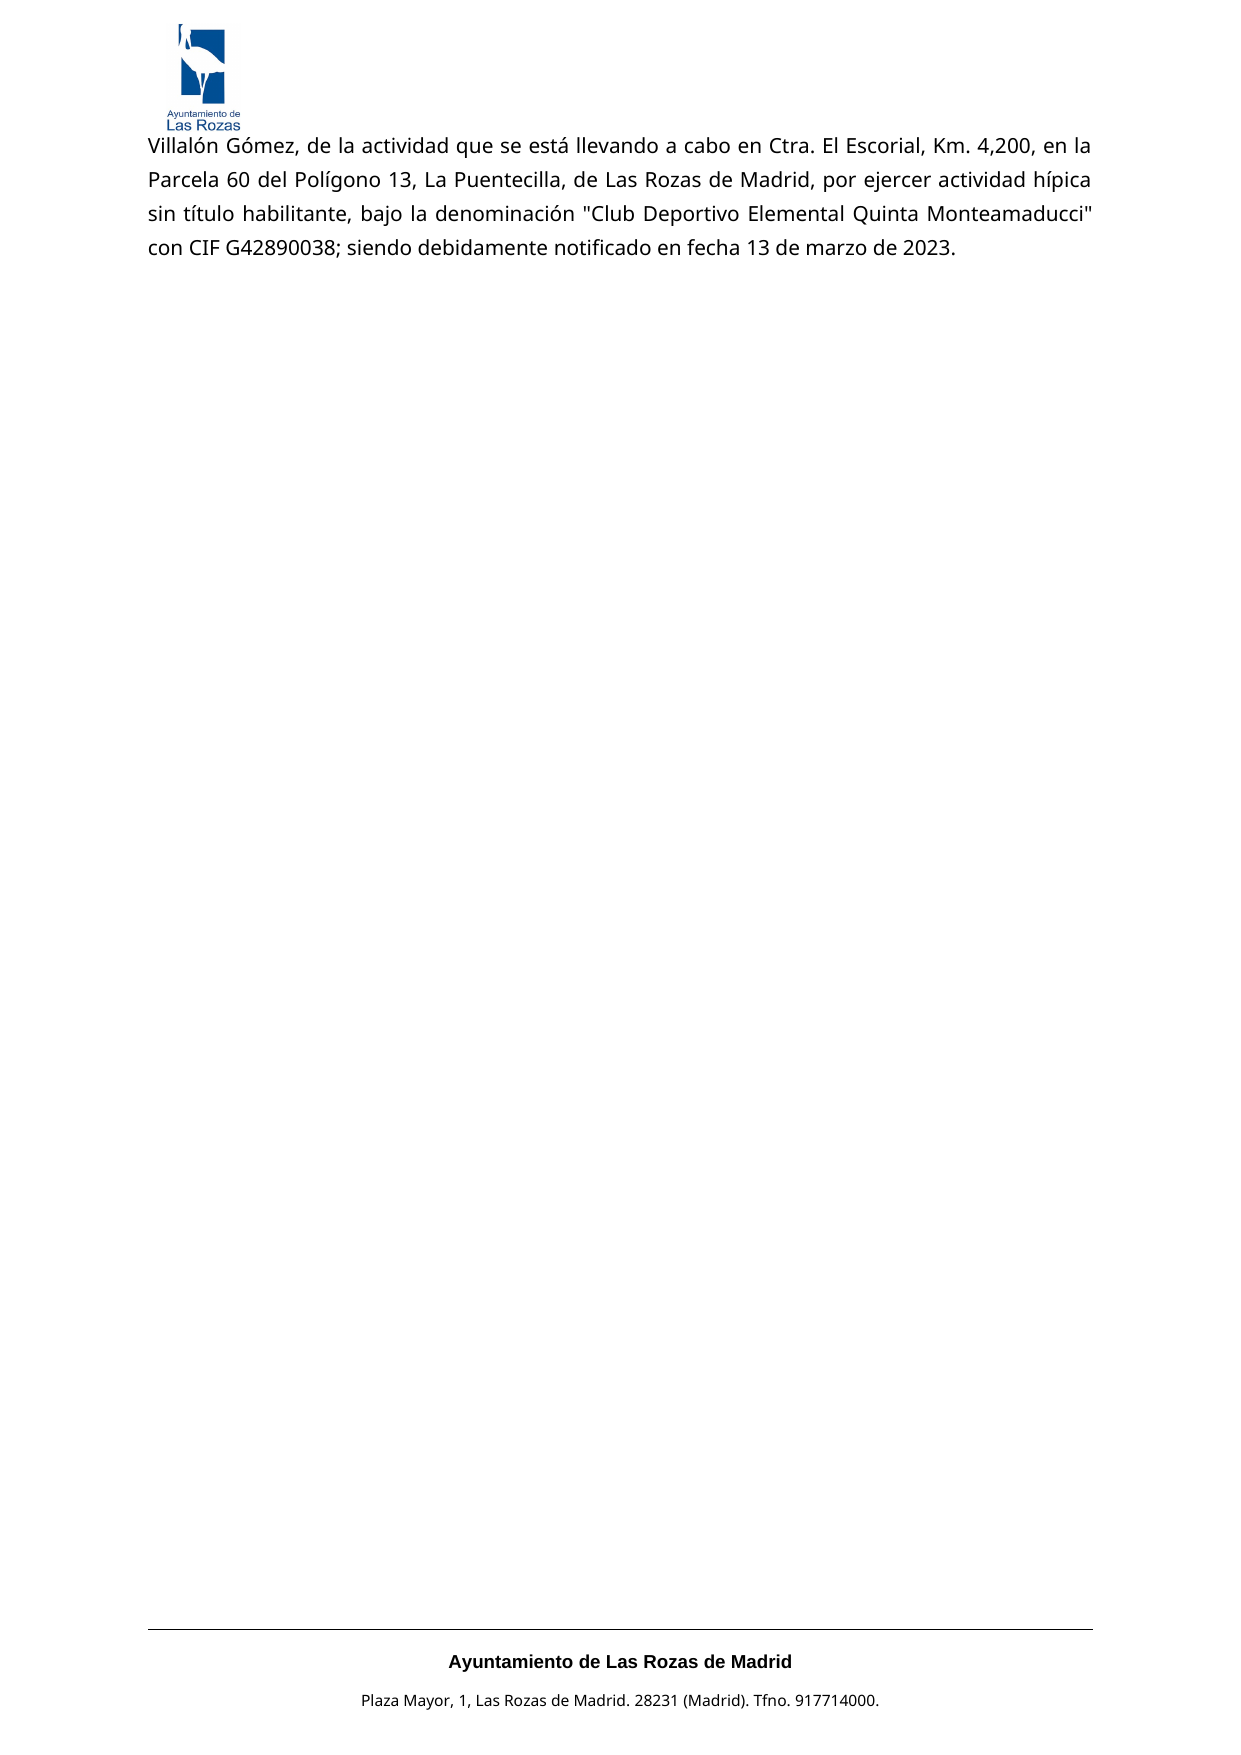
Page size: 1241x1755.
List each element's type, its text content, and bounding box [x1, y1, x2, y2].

text Villalón Gómez, de la actividad que se está llevando a cabo en Ctra. El Escorial, Km. 4,200, en la Parcela 60 del Polígono 13, La Puentecilla, de Las Rozas de Madrid, por ejercer actividad hípica sin título habilitante, bajo la denominación "Club Deportivo Elemental Quinta Monteamaducci" con CIF G42890038; siendo debidamente notificado en fecha 13 de marzo de 2023. [148, 131, 1093, 262]
